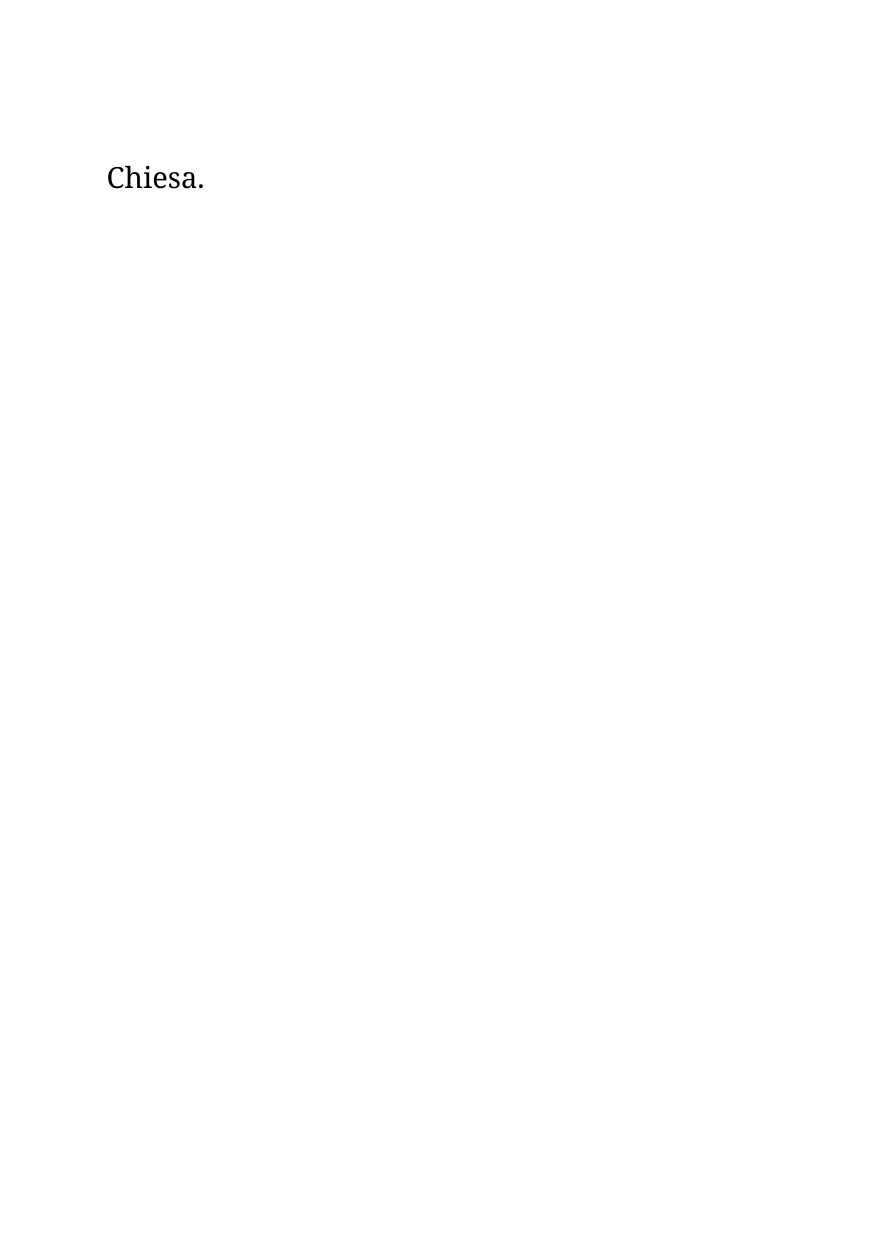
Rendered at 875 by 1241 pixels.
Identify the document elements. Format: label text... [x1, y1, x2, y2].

text Chiesa. [106, 158, 768, 197]
